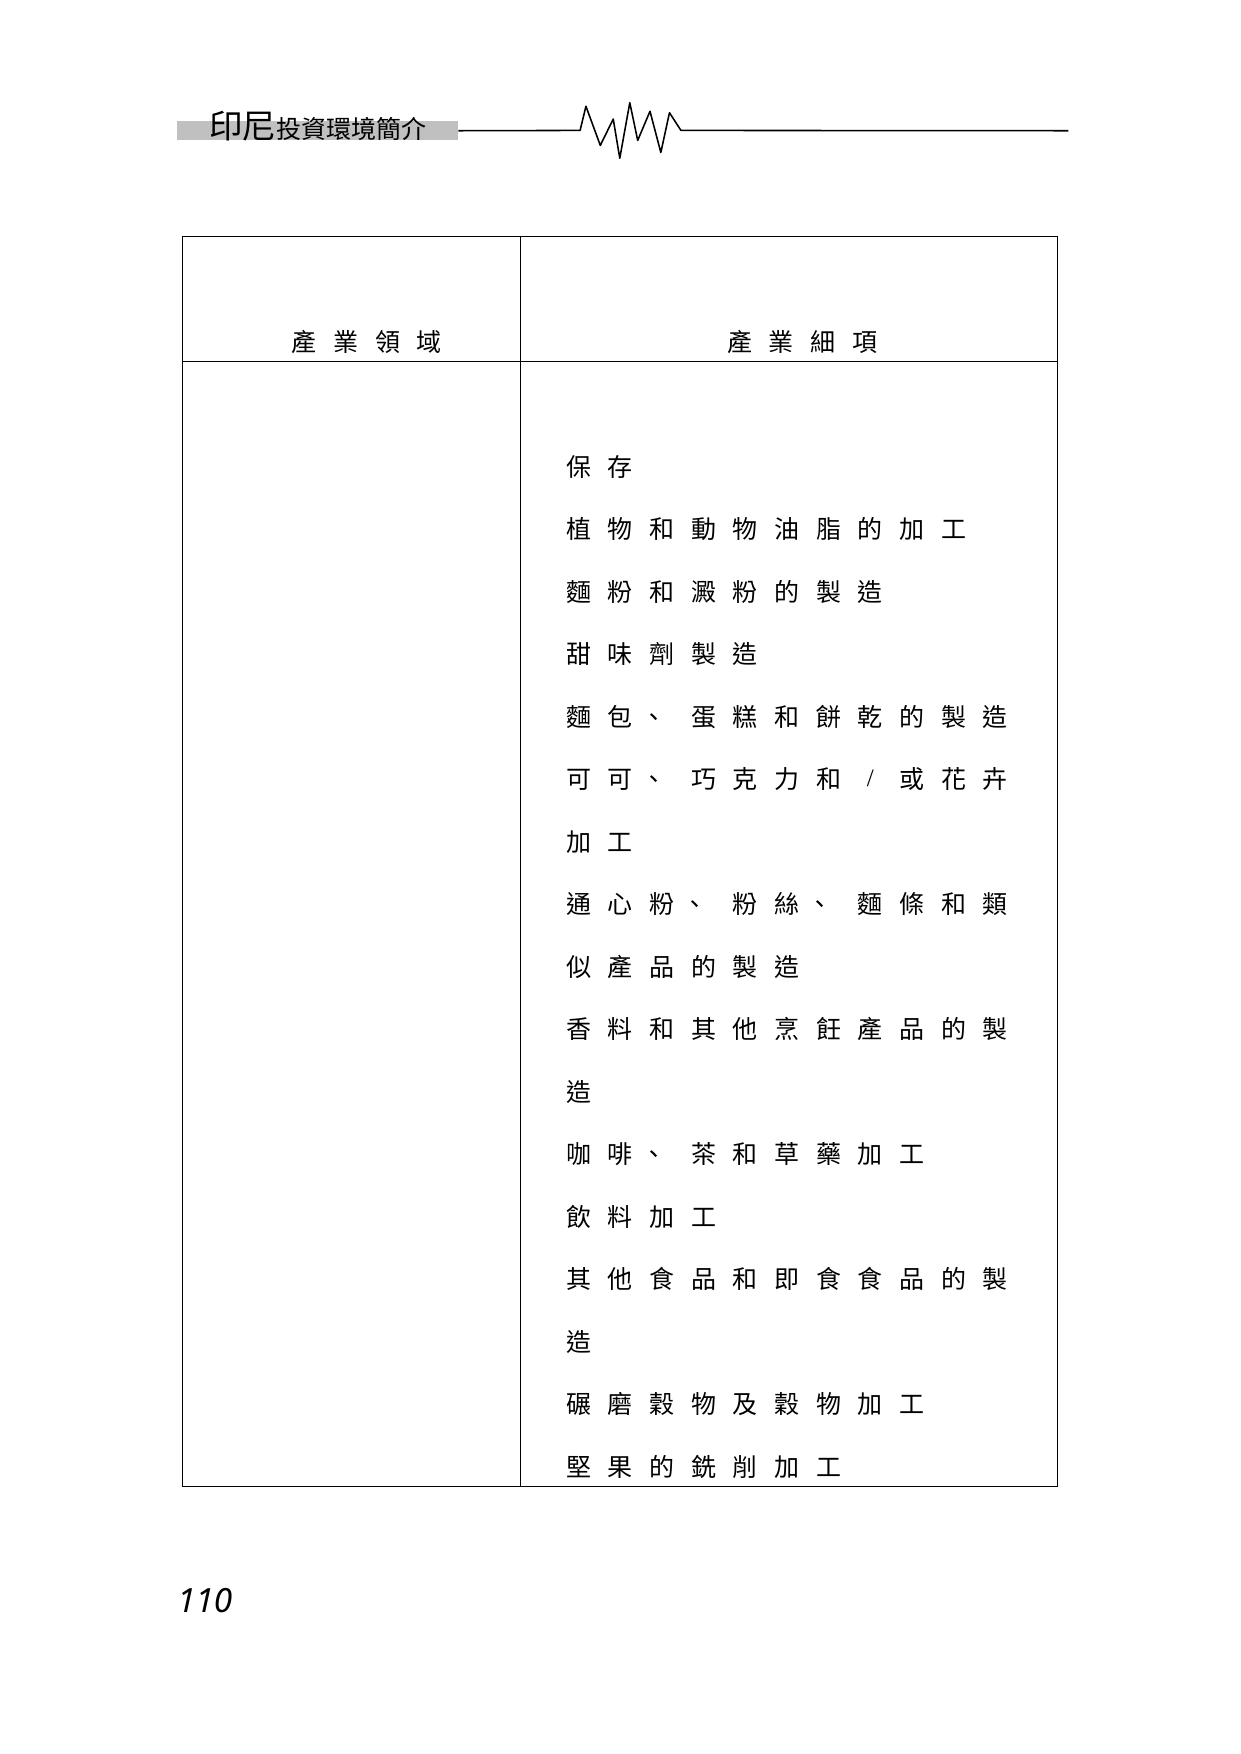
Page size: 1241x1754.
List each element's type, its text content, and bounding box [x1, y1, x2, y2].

table_header 產業領域 [183, 237, 520, 361]
table_cell [183, 362, 520, 1486]
table_header 產業細項 [521, 237, 1057, 361]
table_cell 保存 植物和動物油脂的加工 麵粉和澱粉的製造 甜味劑製造 麵包、蛋糕和餅乾的製造 可可、巧克力和/或花卉加工 通心粉、粉絲、麵條和類似產品的製造 香料和其他烹飪產品的製造 咖啡、茶和草藥加工 飲料加工 其他食品和即食食品的製造 碾磨穀物及穀物加工 堅果的銑削加工 [521, 362, 1057, 1486]
